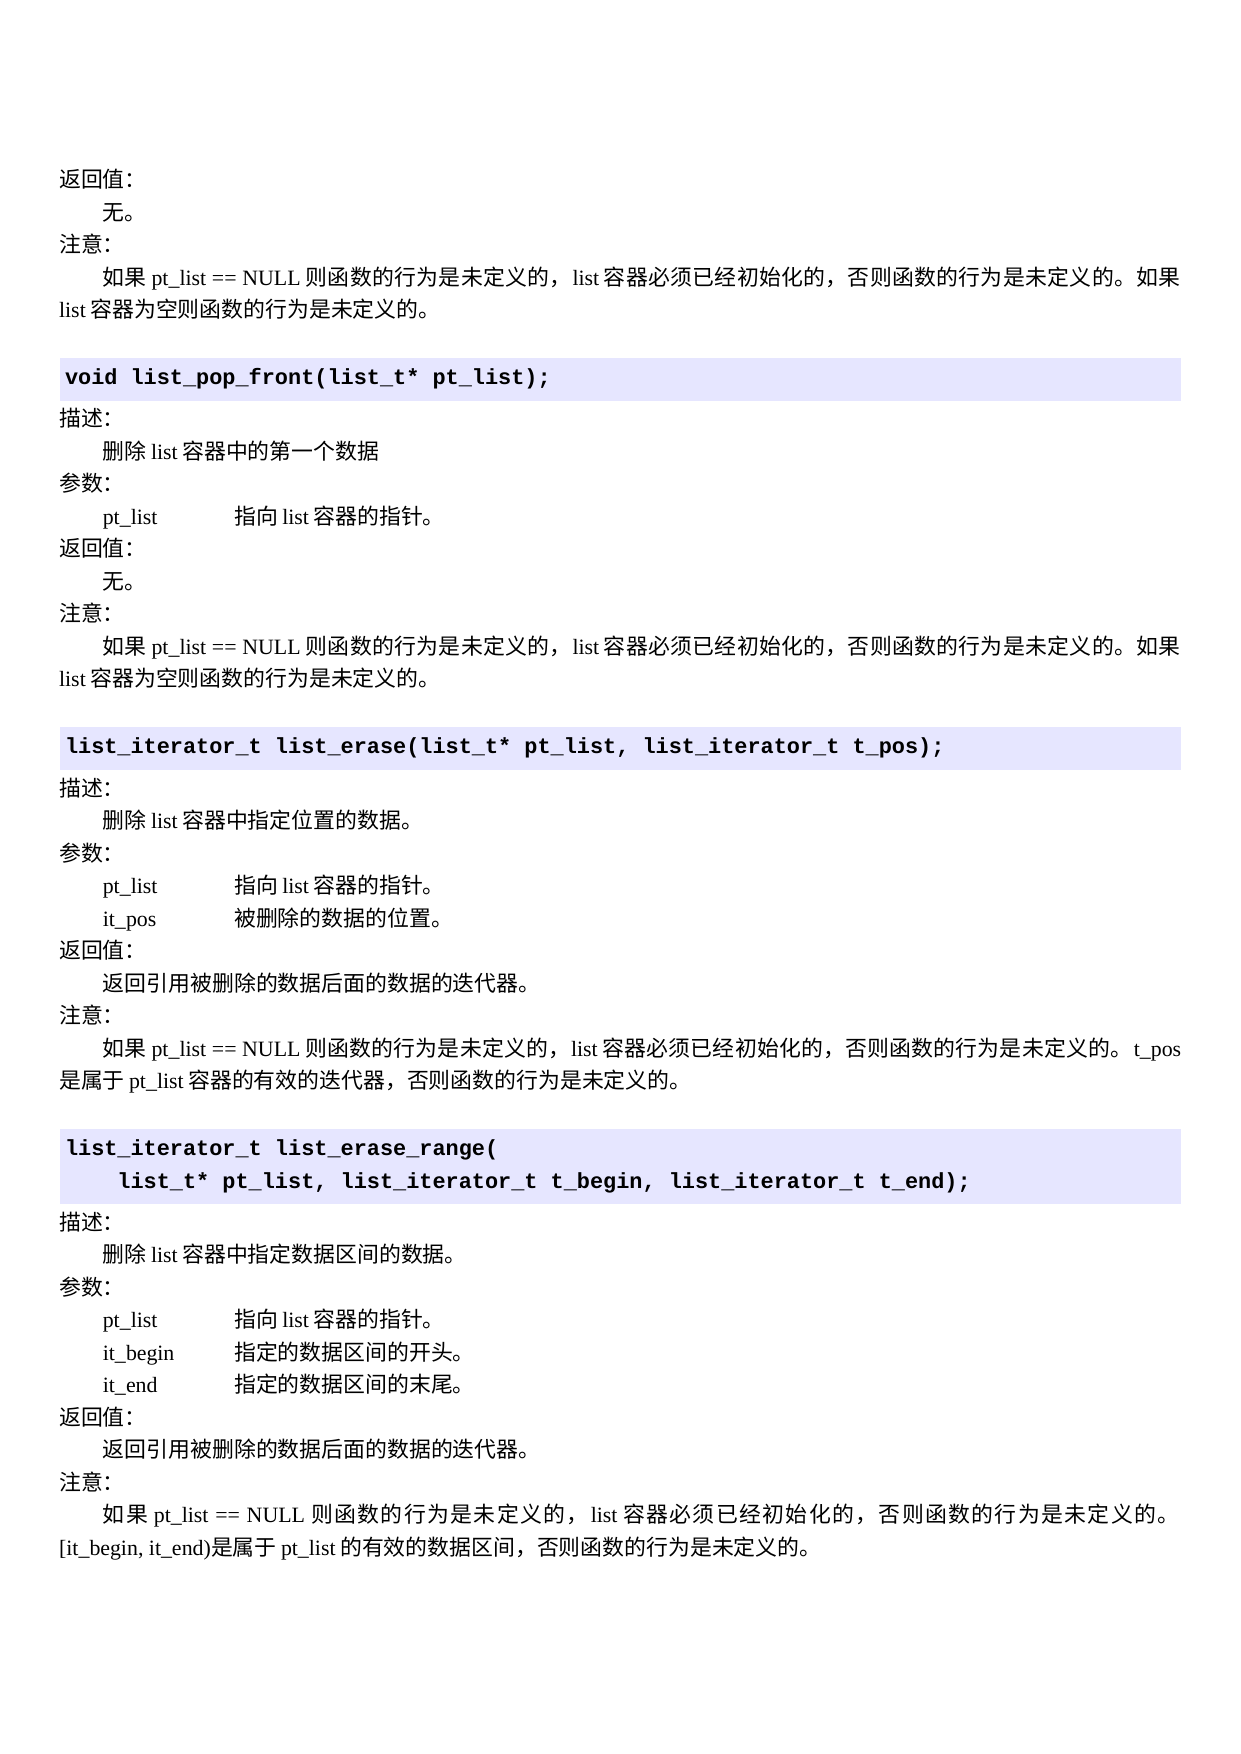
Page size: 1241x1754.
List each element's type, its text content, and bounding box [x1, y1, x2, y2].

text 参数： [59, 1269, 1181, 1302]
text 如果pt_list == NULL则函数的行为是未定义的，list容器必须已经初始化的，否则函数的行为是未定义的。t_pos是属于pt_list容器的有效的迭代器，否则函数的行为是未定义的。 [59, 1030, 1181, 1095]
text 描述： [59, 402, 1181, 433]
text 无。 [59, 194, 1181, 227]
text 注意： [59, 596, 1181, 628]
text 返回值： [59, 162, 1181, 194]
text pt_list 指向list容器的指针。 [59, 498, 1181, 531]
text 返回值： [59, 1399, 1181, 1432]
text 参数： [59, 466, 1181, 498]
text 描述： [59, 1205, 1181, 1237]
text it_begin 指定的数据区间的开头。 [59, 1334, 1181, 1367]
table_header void list_pop_front(list_t* pt_list); [60, 358, 1181, 401]
text 如果pt_list == NULL则函数的行为是未定义的，list容器必须已经初始化的，否则函数的行为是未定义的。如果list容器为空则函数的行为是未定义的。 [59, 628, 1181, 693]
text 返回值： [59, 933, 1181, 965]
text it_pos 被删除的数据的位置。 [59, 900, 1181, 933]
table_header list_iterator_t list_erase_range( list_t* pt_list, list_iterator_t t_begin, list_iterator_t t_end); [60, 1129, 1181, 1204]
text 返回引用被删除的数据后面的数据的迭代器。 [59, 1432, 1181, 1464]
text 返回值： [59, 531, 1181, 563]
text pt_list 指向list容器的指针。 [59, 868, 1181, 900]
text 删除list容器中指定位置的数据。 [59, 803, 1181, 835]
text 注意： [59, 227, 1181, 259]
text 描述： [59, 771, 1181, 803]
text 如果pt_list == NULL则函数的行为是未定义的，list容器必须已经初始化的，否则函数的行为是未定义的。如果list容器为空则函数的行为是未定义的。 [59, 259, 1181, 324]
table_header list_iterator_t list_erase(list_t* pt_list, list_iterator_t t_pos); [60, 727, 1181, 770]
text pt_list 指向list容器的指针。 [59, 1302, 1181, 1334]
text 删除list容器中的第一个数据 [59, 433, 1181, 466]
text 参数： [59, 835, 1181, 868]
text 无。 [59, 563, 1181, 596]
text 注意： [59, 998, 1181, 1030]
text 注意： [59, 1464, 1181, 1497]
text 返回引用被删除的数据后面的数据的迭代器。 [59, 965, 1181, 998]
text it_end 指定的数据区间的末尾。 [59, 1367, 1181, 1399]
text 删除list容器中指定数据区间的数据。 [59, 1237, 1181, 1269]
text 如果pt_list == NULL则函数的行为是未定义的，list容器必须已经初始化的，否则函数的行为是未定义的。[it_begin, it_end)是属于pt_list的有效的数据区间，否则函数的行为是未定义的。 [59, 1497, 1181, 1562]
